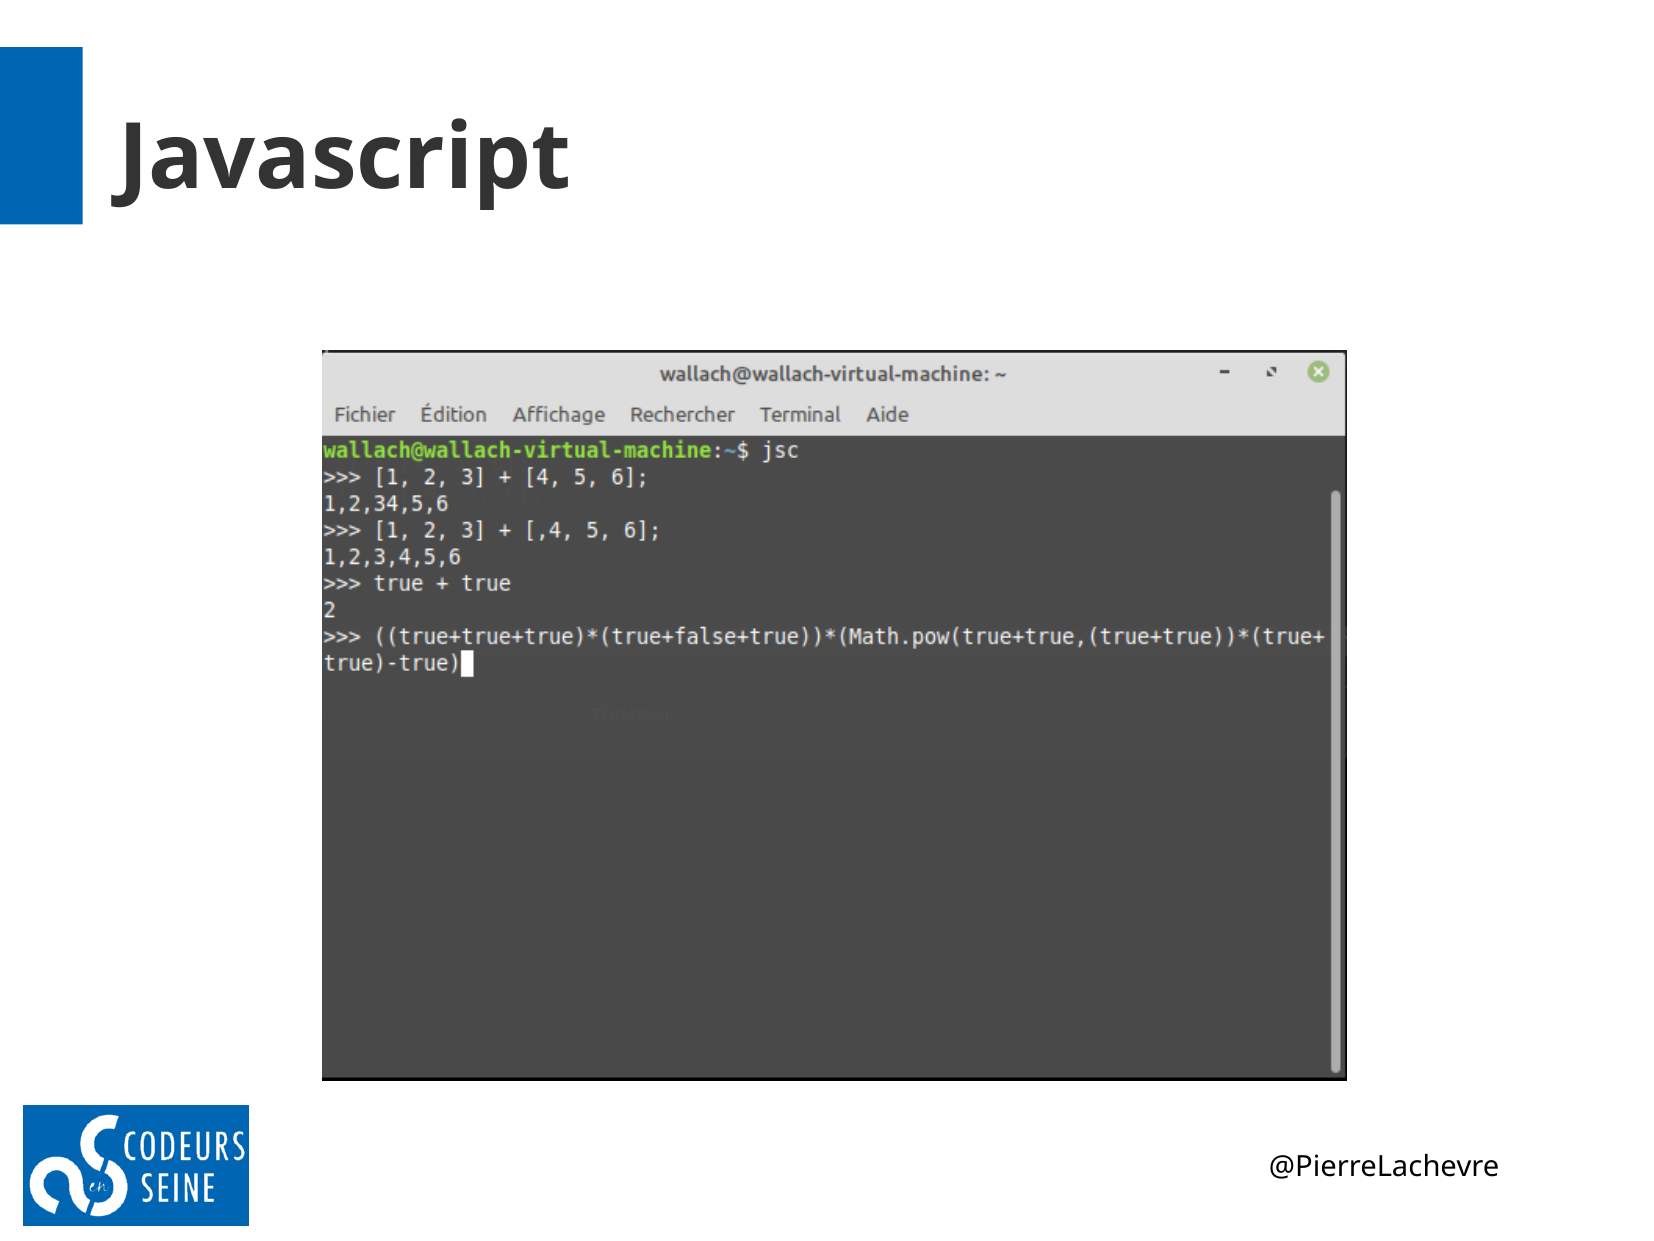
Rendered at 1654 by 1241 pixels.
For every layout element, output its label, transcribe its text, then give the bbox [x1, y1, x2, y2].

title Javascript [118, 49, 1571, 257]
picture [322, 350, 1347, 1081]
picture [23, 1105, 249, 1226]
